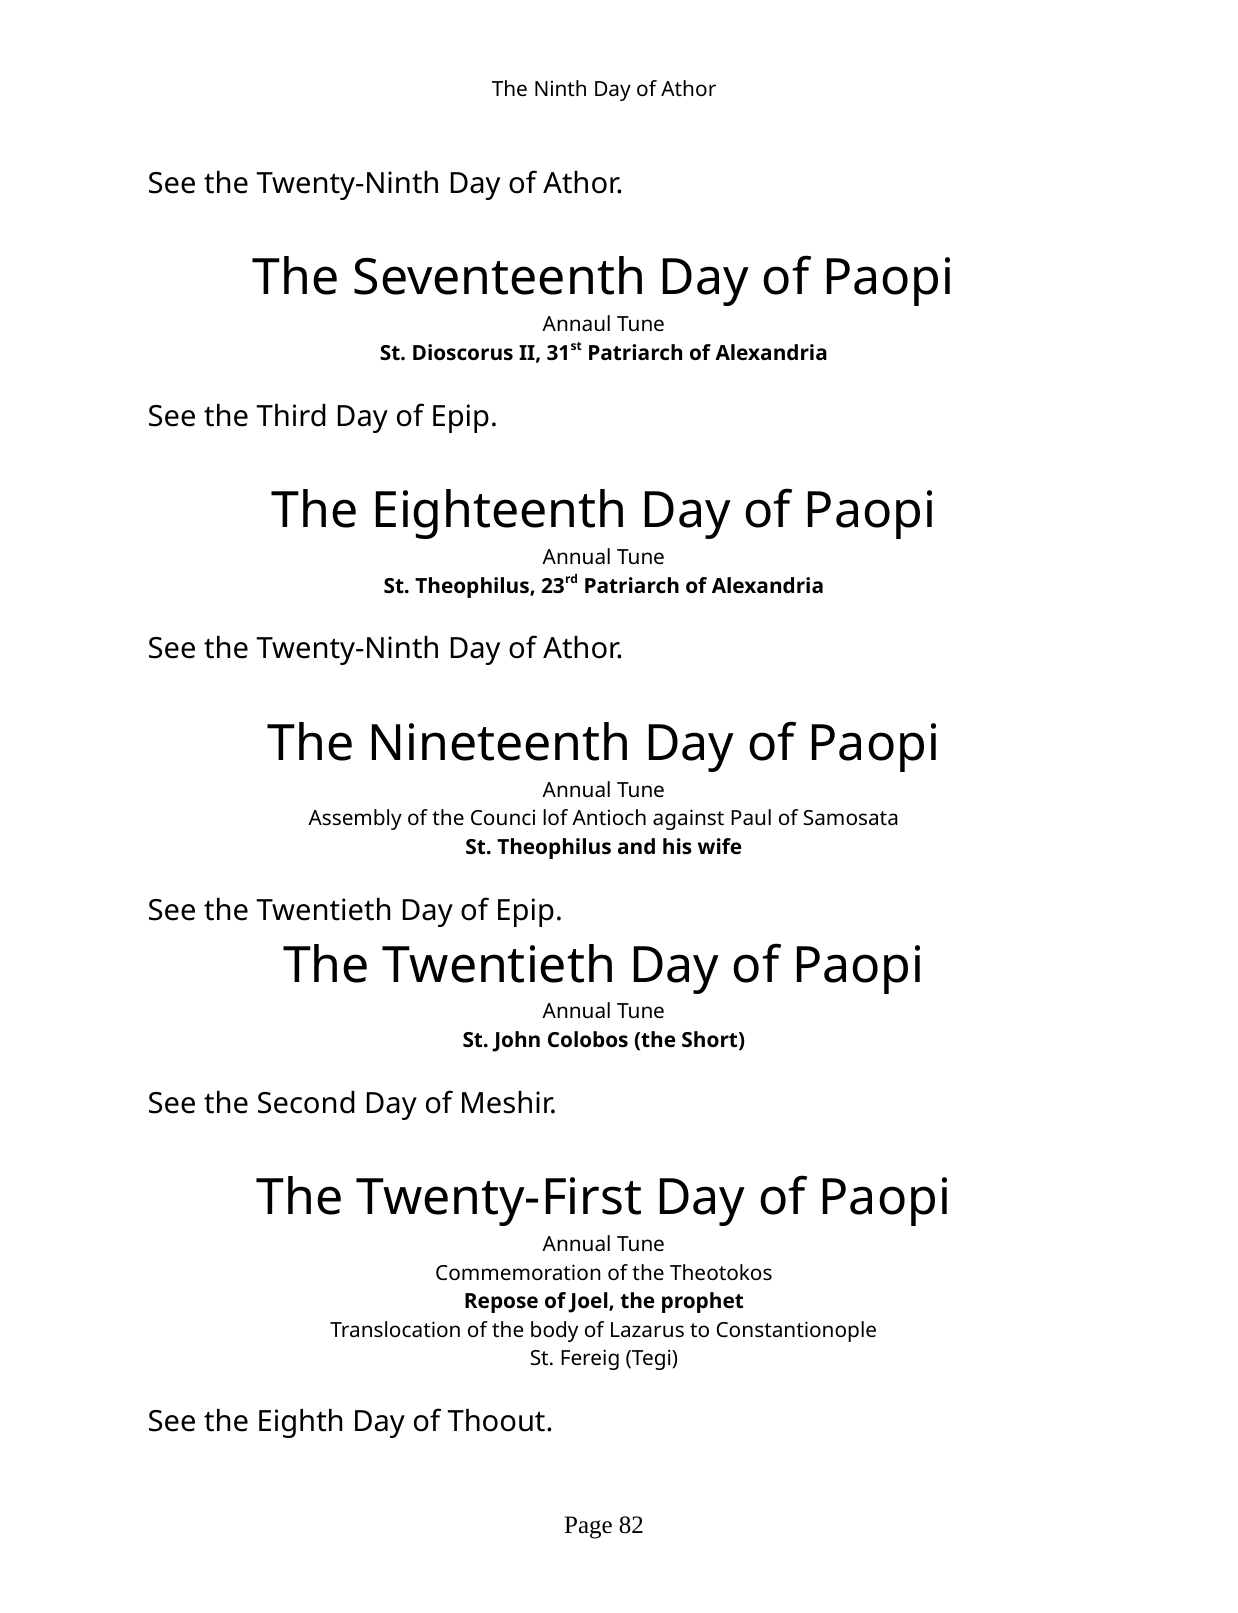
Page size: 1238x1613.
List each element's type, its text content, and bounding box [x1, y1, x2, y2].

text See the Twentieth Day of Epip. [73, 889, 1134, 928]
text Annual Tune [73, 542, 1134, 571]
text St. Dioscorus II, 31st Patriarch of Alexandria [73, 338, 1134, 366]
text See the Third Day of Epip. [73, 395, 1134, 434]
text St. Theophilus, 23rd Patriarch of Alexandria [73, 571, 1134, 599]
text The Nineteenth Day of Paopi [73, 707, 1134, 775]
text The Twentieth Day of Paopi [73, 928, 1134, 997]
text The Seventeenth Day of Paopi [73, 241, 1134, 309]
text St. Fereig (Tegi) [73, 1343, 1134, 1372]
text See the Twenty-Ninth Day of Athor. [73, 628, 1134, 667]
text St. Theophilus and his wife [73, 832, 1134, 860]
text See the Twenty-Ninth Day of Athor. [73, 162, 1134, 202]
text The Ninth Day of Athor [72, 74, 1135, 102]
text The Twenty-First Day of Paopi [73, 1161, 1134, 1229]
text Translocation of the body of Lazarus to Constantionople [73, 1315, 1134, 1343]
text St. John Colobos (the Short) [73, 1025, 1134, 1053]
text Annual Tune [73, 1229, 1134, 1258]
text Repose of Joel, the prophet [73, 1286, 1134, 1315]
text Annual Tune [73, 997, 1134, 1025]
text Commemoration of the Theotokos [73, 1258, 1134, 1286]
text Annual Tune [73, 775, 1134, 803]
text The Eighteenth Day of Paopi [73, 474, 1134, 542]
text See the Eighth Day of Thoout. [73, 1400, 1134, 1440]
text See the Second Day of Meshir. [73, 1082, 1134, 1122]
text Annaul Tune [73, 309, 1134, 338]
text Assembly of the Counci lof Antioch against Paul of Samosata [73, 803, 1134, 832]
